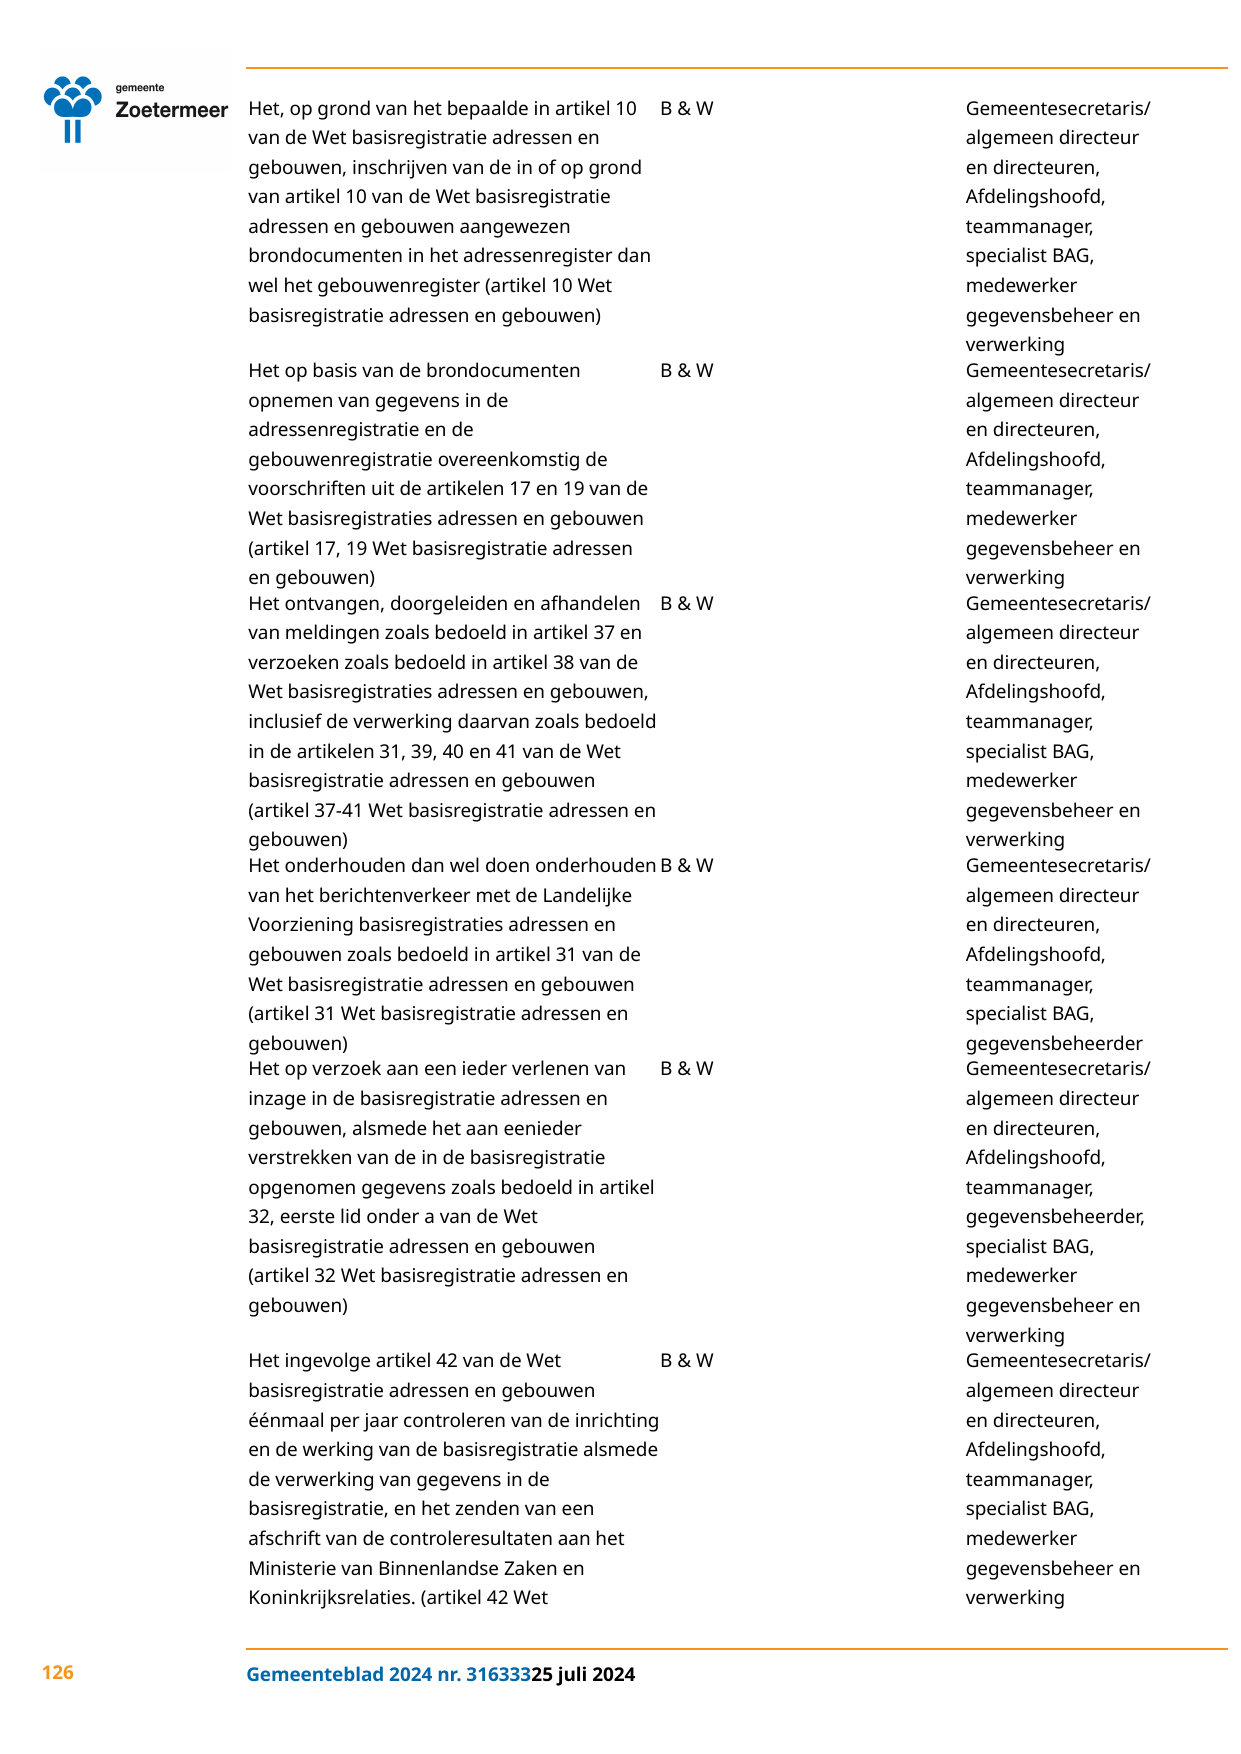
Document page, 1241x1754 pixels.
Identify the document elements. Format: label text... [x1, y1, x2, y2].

table_cell [813, 1348, 966, 1610]
table_cell Het op basis van de brondocumenten opnemen van gegevens in de adressenregistratie en de gebouwenregistratie overeenkomstig de voorschriften uit de artikelen 17 en 19 van de Wet basisregistraties adressen en gebouwen (artikel 17, 19 Wet basisregistratie adressen en gebouwen) [248, 357, 660, 590]
table_cell B & W [660, 95, 813, 357]
table_cell Het onderhouden dan wel doen onderhouden van het berichtenverkeer met de Landelijke Voorziening basisregistraties adressen en gebouwen zoals bedoeld in artikel 31 van de Wet basisregistratie adressen en gebouwen (artikel 31 Wet basisregistratie adressen en gebouwen) [248, 853, 660, 1056]
table_cell Het ontvangen, doorgeleiden en afhandelen van meldingen zoals bedoeld in artikel 37 en verzoeken zoals bedoeld in artikel 38 van de Wet basisregistraties adressen en gebouwen, inclusief de verwerking daarvan zoals bedoeld in de artikelen 31, 39, 40 en 41 van de Wet basisregistratie adressen en gebouwen (artikel 37-41 Wet basisregistratie adressen en gebouwen) [248, 590, 660, 852]
table_cell [813, 1056, 966, 1348]
table_cell [813, 590, 966, 852]
table_cell B & W [660, 590, 813, 852]
table_cell B & W [660, 1348, 813, 1610]
picture [41, 47, 231, 172]
table_cell Gemeentesecretaris/ algemeen directeur en directeuren, Afdelingshoofd, teammanager, medewerker gegevensbeheer en verwerking [966, 357, 1152, 590]
table_cell Gemeentesecretaris/ algemeen directeur en directeuren, Afdelingshoofd, teammanager, specialist BAG, medewerker gegevensbeheer en verwerking [966, 590, 1152, 852]
table_cell B & W [660, 1056, 813, 1348]
table_cell Het op verzoek aan een ieder verlenen van inzage in de basisregistratie adressen en gebouwen, alsmede het aan eenieder verstrekken van de in de basisregistratie opgenomen gegevens zoals bedoeld in artikel 32, eerste lid onder a van de Wet basisregistratie adressen en gebouwen (artikel 32 Wet basisregistratie adressen en gebouwen) [248, 1056, 660, 1348]
table_cell [813, 357, 966, 590]
table_cell Gemeentesecretaris/ algemeen directeur en directeuren, Afdelingshoofd, teammanager, specialist BAG, medewerker gegevensbeheer en verwerking [966, 95, 1152, 357]
table_cell Gemeentesecretaris/ algemeen directeur en directeuren, Afdelingshoofd, teammanager, gegevensbeheerder, specialist BAG, medewerker gegevensbeheer en verwerking [966, 1056, 1152, 1348]
table_cell Het, op grond van het bepaalde in artikel 10 van de Wet basisregistratie adressen en gebouwen, inschrijven van de in of op grond van artikel 10 van de Wet basisregistratie adressen en gebouwen aangewezen brondocumenten in het adressenregister dan wel het gebouwenregister (artikel 10 Wet basisregistratie adressen en gebouwen) [248, 95, 660, 357]
table_cell Het ingevolge artikel 42 van de Wet basisregistratie adressen en gebouwen éénmaal per jaar controleren van de inrichting en de werking van de basisregistratie alsmede de verwerking van gegevens in de basisregistratie, en het zenden van een afschrift van de controleresultaten aan het Ministerie van Binnenlandse Zaken en Koninkrijksrelaties. (artikel 42 Wet [248, 1348, 660, 1610]
table_cell B & W [660, 357, 813, 590]
table_cell Gemeentesecretaris/ algemeen directeur en directeuren, Afdelingshoofd, teammanager, specialist BAG, gegevensbeheerder [966, 853, 1152, 1056]
table_cell [813, 853, 966, 1056]
table_cell B & W [660, 853, 813, 1056]
table_cell Gemeentesecretaris/ algemeen directeur en directeuren, Afdelingshoofd, teammanager, specialist BAG, medewerker gegevensbeheer en verwerking [966, 1348, 1152, 1610]
table_cell [813, 95, 966, 357]
